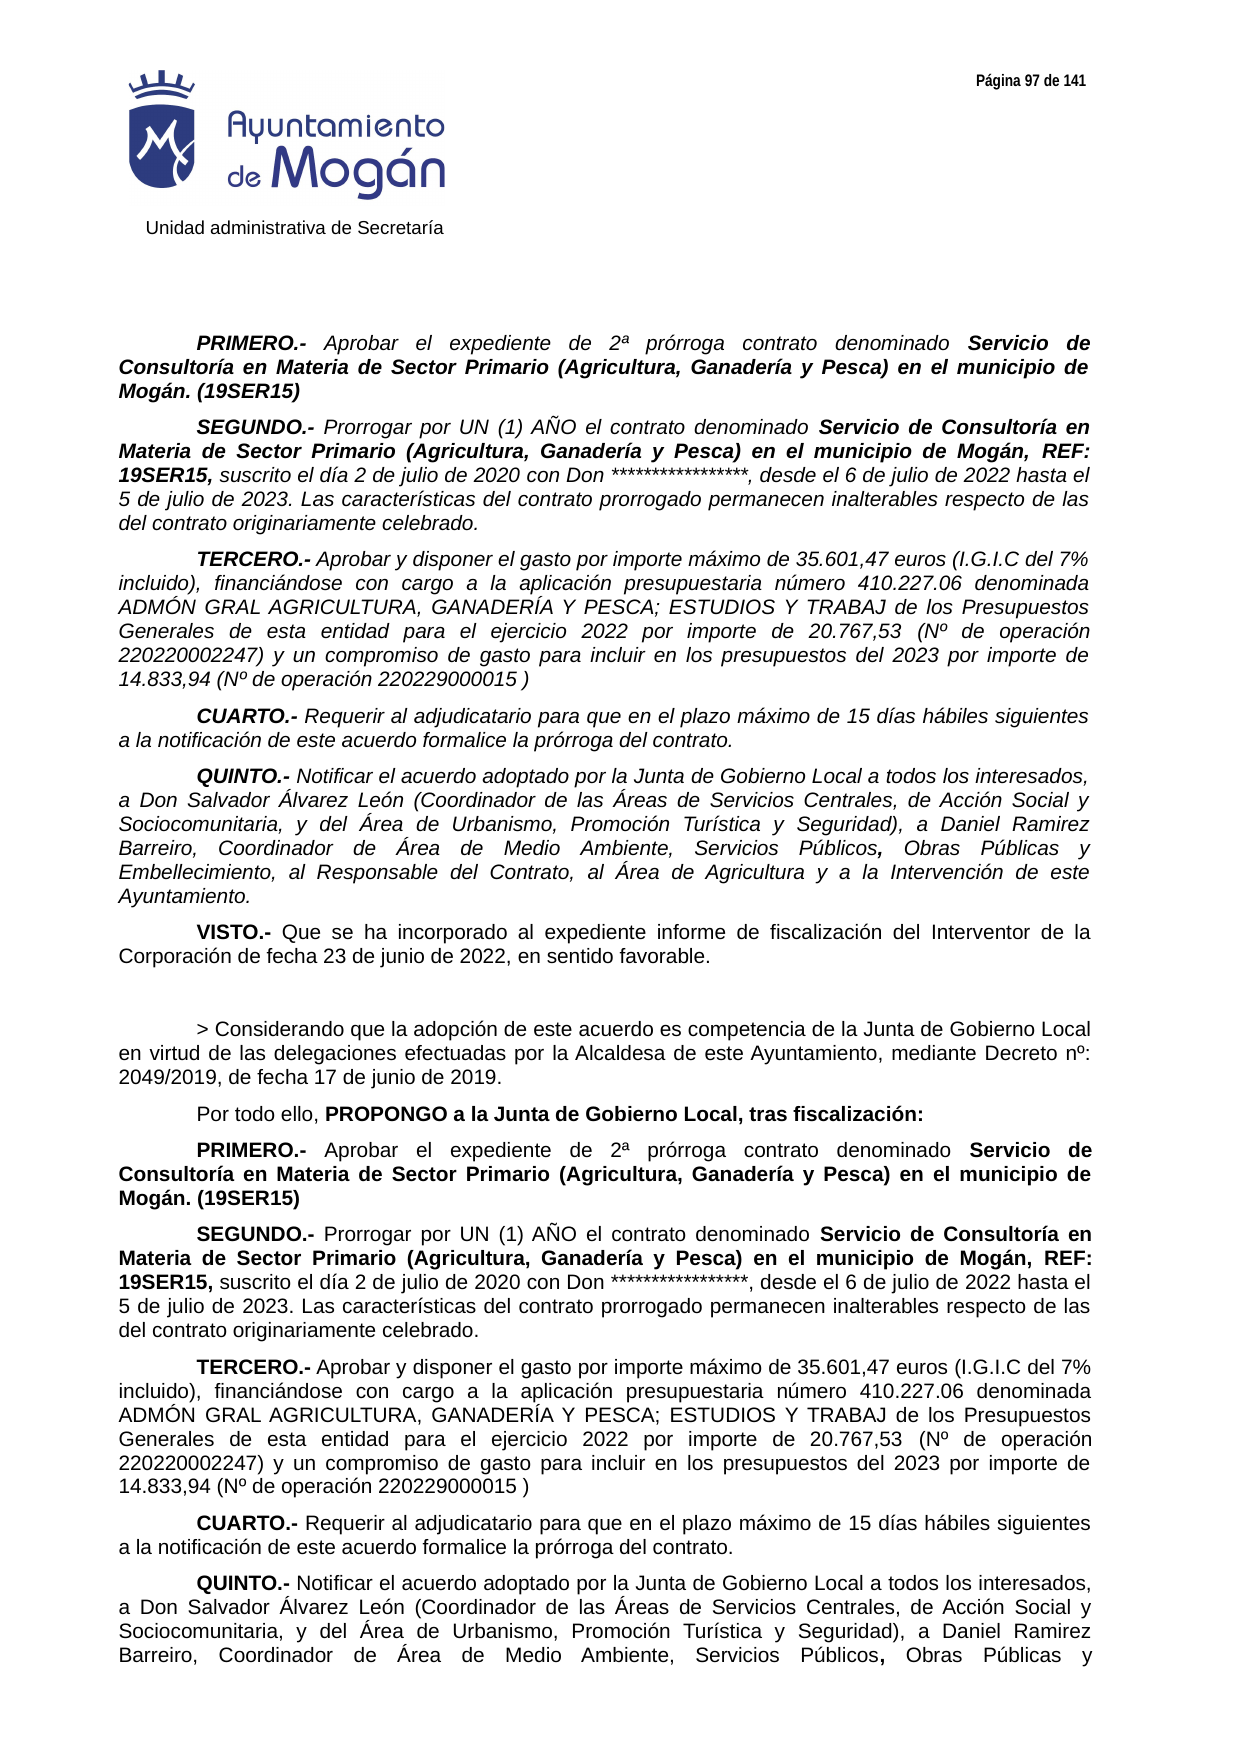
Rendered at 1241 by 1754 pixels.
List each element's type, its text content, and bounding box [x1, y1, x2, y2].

text TERCERO.- Aprobar y disponer el gasto por importe máximo de 35.601,47 euros (I.G.I.C del 7% incluido), financiándose con cargo a la aplicación presupuestaria número 410.227.06 denominada ADMÓN GRAL AGRICULTURA, GANADERÍA Y PESCA; ESTUDIOS Y TRABAJ de los Presupuestos Generales de esta entidad para el ejercicio 2022 por importe de 20.767,53 (Nº de operación 220220002247) y un compromiso de gasto para incluir en los presupuestos del 2023 por importe de 14.833,94 (Nº de operación 220229000015 ) [118, 1354, 1092, 1498]
text VISTO.- Que se ha incorporado al expediente informe de fiscalización del Interventor de la Corporación de fecha 23 de junio de 2022, en sentido favorable. [118, 920, 1092, 968]
picture [128, 70, 445, 206]
text PRIMERO.- Aprobar el expediente de 2ª prórroga contrato denominado Servicio de Consultoría en Materia de Sector Primario (Agricultura, Ganadería y Pesca) en el municipio de Mogán. (19SER15) [118, 331, 1092, 402]
text > Considerando que la adopción de este acuerdo es competencia de la Junta de Gobierno Local en virtud de las delegaciones efectuadas por la Alcaldesa de este Ayuntamiento, mediante Decreto nº: 2049/2019, de fecha 17 de junio de 2019. [118, 1017, 1092, 1089]
text SEGUNDO.- Prorrogar por UN (1) AÑO el contrato denominado Servicio de Consultoría en Materia de Sector Primario (Agricultura, Ganadería y Pesca) en el municipio de Mogán, REF: 19SER15, suscrito el día 2 de julio de 2020 con Don *****************, desde el 6 de julio de 2022 hasta el 5 de julio de 2023. Las características del contrato prorrogado permanecen inalterables respecto de las del contrato originariamente celebrado. [118, 1222, 1092, 1342]
text TERCERO.- Aprobar y disponer el gasto por importe máximo de 35.601,47 euros (I.G.I.C del 7% incluido), financiándose con cargo a la aplicación presupuestaria número 410.227.06 denominada ADMÓN GRAL AGRICULTURA, GANADERÍA Y PESCA; ESTUDIOS Y TRABAJ de los Presupuestos Generales de esta entidad para el ejercicio 2022 por importe de 20.767,53 (Nº de operación 220220002247) y un compromiso de gasto para incluir en los presupuestos del 2023 por importe de 14.833,94 (Nº de operación 220229000015 ) [118, 547, 1092, 691]
text CUARTO.- Requerir al adjudicatario para que en el plazo máximo de 15 días hábiles siguientes a la notificación de este acuerdo formalice la prórroga del contrato. [118, 1511, 1092, 1559]
text SEGUNDO.- Prorrogar por UN (1) AÑO el contrato denominado Servicio de Consultoría en Materia de Sector Primario (Agricultura, Ganadería y Pesca) en el municipio de Mogán, REF: 19SER15, suscrito el día 2 de julio de 2020 con Don *****************, desde el 6 de julio de 2022 hasta el 5 de julio de 2023. Las características del contrato prorrogado permanecen inalterables respecto de las del contrato originariamente celebrado. [118, 415, 1092, 535]
text QUINTO.- Notificar el acuerdo adoptado por la Junta de Gobierno Local a todos los interesados, a Don Salvador Álvarez León (Coordinador de las Áreas de Servicios Centrales, de Acción Social y Sociocomunitaria, y del Área de Urbanismo, Promoción Turística y Seguridad), a Daniel Ramirez Barreiro, Coordinador de Área de Medio Ambiente, Servicios Públicos, Obras Públicas y [118, 1571, 1092, 1667]
text Por todo ello, PROPONGO a la Junta de Gobierno Local, tras fiscalización: [118, 1101, 1092, 1125]
text PRIMERO.- Aprobar el expediente de 2ª prórroga contrato denominado Servicio de Consultoría en Materia de Sector Primario (Agricultura, Ganadería y Pesca) en el municipio de Mogán. (19SER15) [118, 1138, 1092, 1210]
text CUARTO.- Requerir al adjudicatario para que en el plazo máximo de 15 días hábiles siguientes a la notificación de este acuerdo formalice la prórroga del contrato. [118, 703, 1092, 751]
text QUINTO.- Notificar el acuerdo adoptado por la Junta de Gobierno Local a todos los interesados, a Don Salvador Álvarez León (Coordinador de las Áreas de Servicios Centrales, de Acción Social y Sociocomunitaria, y del Área de Urbanismo, Promoción Turística y Seguridad), a Daniel Ramirez Barreiro, Coordinador de Área de Medio Ambiente, Servicios Públicos, Obras Públicas y Embellecimiento, al Responsable del Contrato, al Área de Agricultura y a la Intervención de este Ayuntamiento. [118, 764, 1092, 908]
